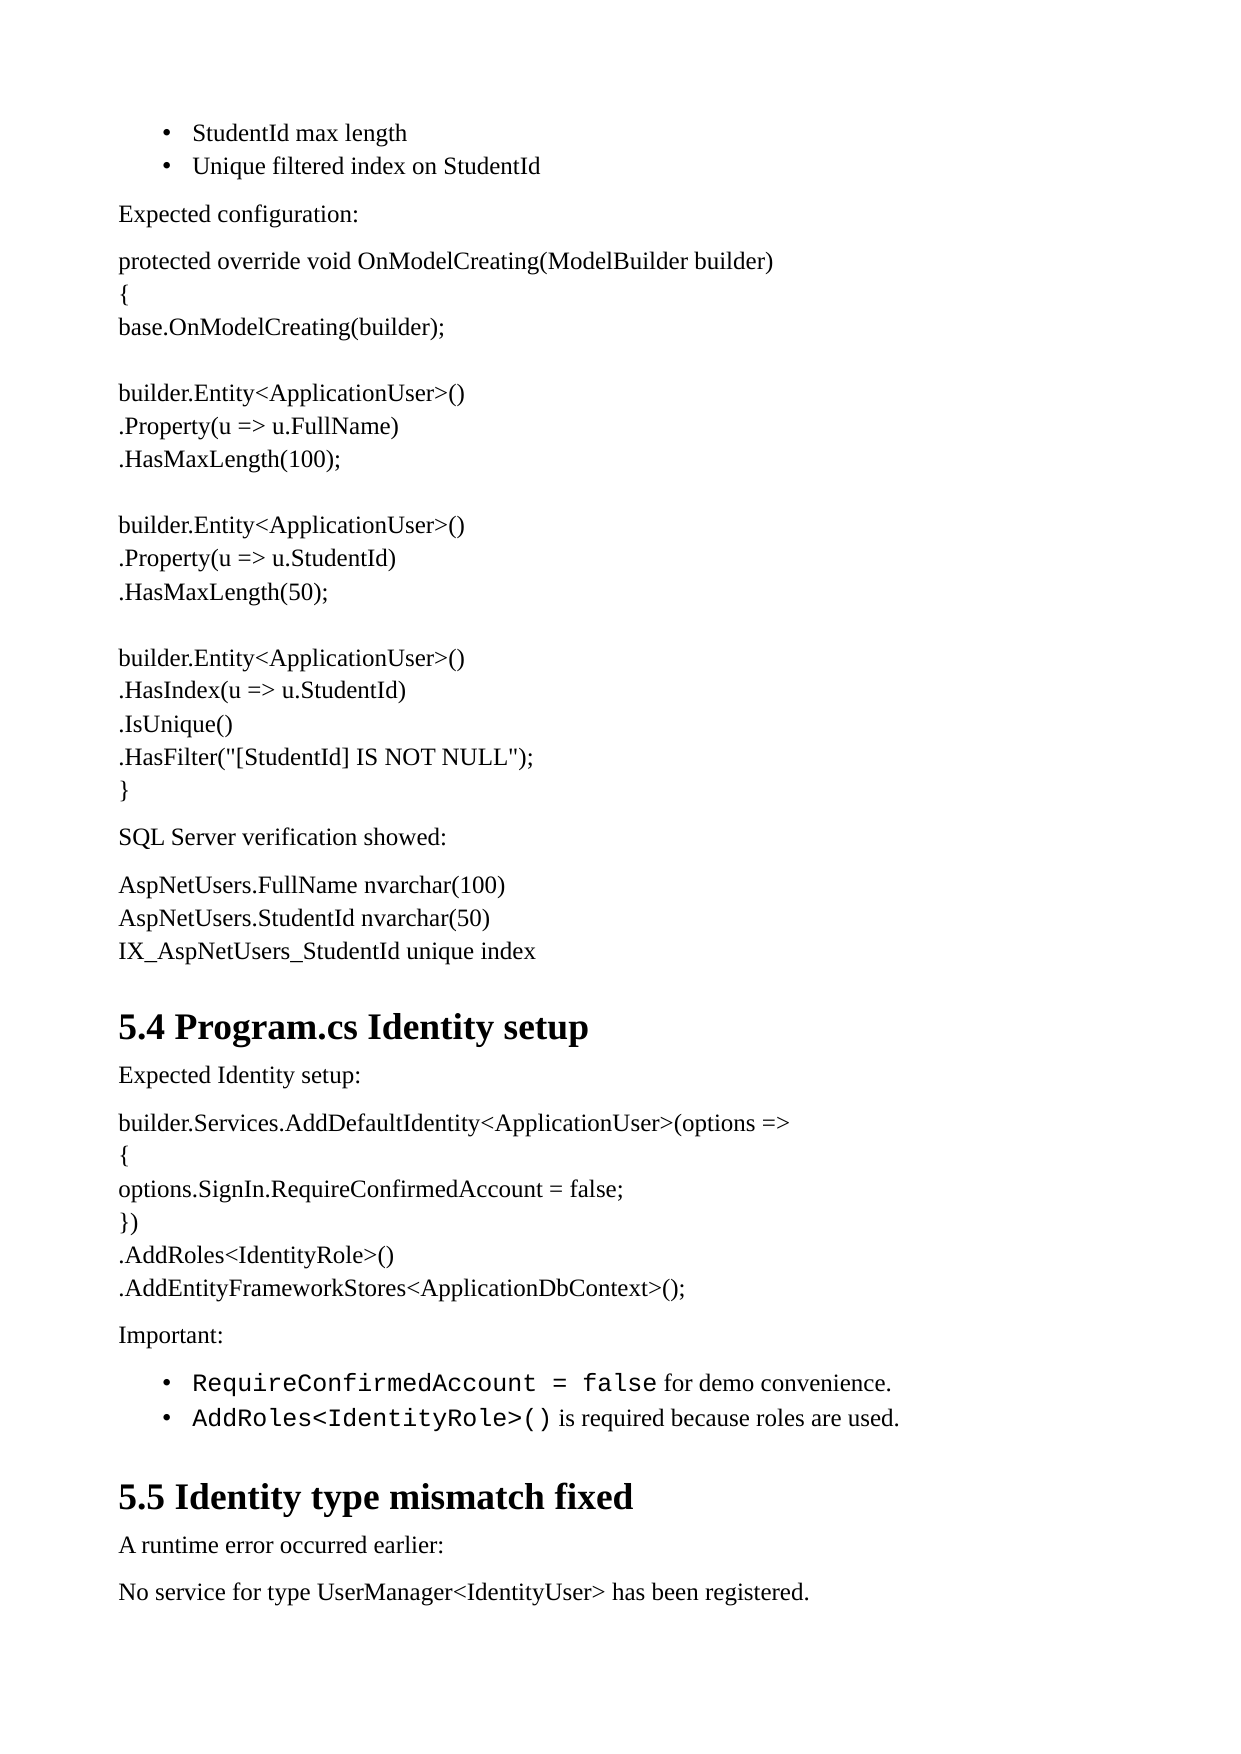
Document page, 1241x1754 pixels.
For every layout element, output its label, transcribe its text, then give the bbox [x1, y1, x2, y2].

text .Property(u => u.StudentId) [118, 543, 1122, 572]
text .HasIndex(u => u.StudentId) [118, 676, 1122, 704]
text SQL Server verification showed: [118, 822, 1122, 851]
text protected override void OnModelCreating(ModelBuilder builder) [118, 246, 1122, 275]
text } [118, 775, 1122, 803]
text A runtime error occurred earlier: [118, 1530, 1122, 1558]
text .AddEntityFrameworkStores<ApplicationDbContext>(); [118, 1273, 1122, 1301]
subtitle 5.4 Program.cs Identity setup [118, 1004, 1122, 1047]
text builder.Entity<ApplicationUser>() [118, 511, 1122, 539]
text base.OnModelCreating(builder); [118, 312, 1122, 341]
text builder.Services.AddDefaultIdentity<ApplicationUser>(options => [118, 1108, 1122, 1136]
list AddRoles<IdentityRole>() is required because roles are used. [162, 1403, 1122, 1434]
text No service for type UserManager<IdentityUser> has been registered. [118, 1577, 1122, 1606]
text Expected Identity setup: [118, 1060, 1122, 1089]
text .HasFilter("[StudentId] IS NOT NULL"); [118, 742, 1122, 770]
text { [118, 1141, 1122, 1169]
text .Property(u => u.FullName) [118, 411, 1122, 440]
text builder.Entity<ApplicationUser>() [118, 378, 1122, 407]
text options.SignIn.RequireConfirmedAccount = false; [118, 1174, 1122, 1202]
text { [118, 279, 1122, 308]
text builder.Entity<ApplicationUser>() [118, 643, 1122, 671]
list Unique filtered index on StudentId [162, 151, 1122, 180]
text AspNetUsers.StudentId nvarchar(50) [118, 903, 1122, 932]
text Important: [118, 1320, 1122, 1349]
subtitle 5.5 Identity type mismatch fixed [118, 1474, 1122, 1517]
text .AddRoles<IdentityRole>() [118, 1240, 1122, 1268]
text Expected configuration: [118, 199, 1122, 227]
text .IsUnique() [118, 709, 1122, 737]
text AspNetUsers.FullName nvarchar(100) [118, 870, 1122, 899]
text }) [118, 1207, 1122, 1235]
text IX_AspNetUsers_StudentId unique index [118, 936, 1122, 965]
text .HasMaxLength(50); [118, 577, 1122, 605]
list RequireConfirmedAccount = false for demo convenience. [162, 1368, 1122, 1399]
text .HasMaxLength(100); [118, 444, 1122, 473]
list StudentId max length [162, 118, 1122, 147]
